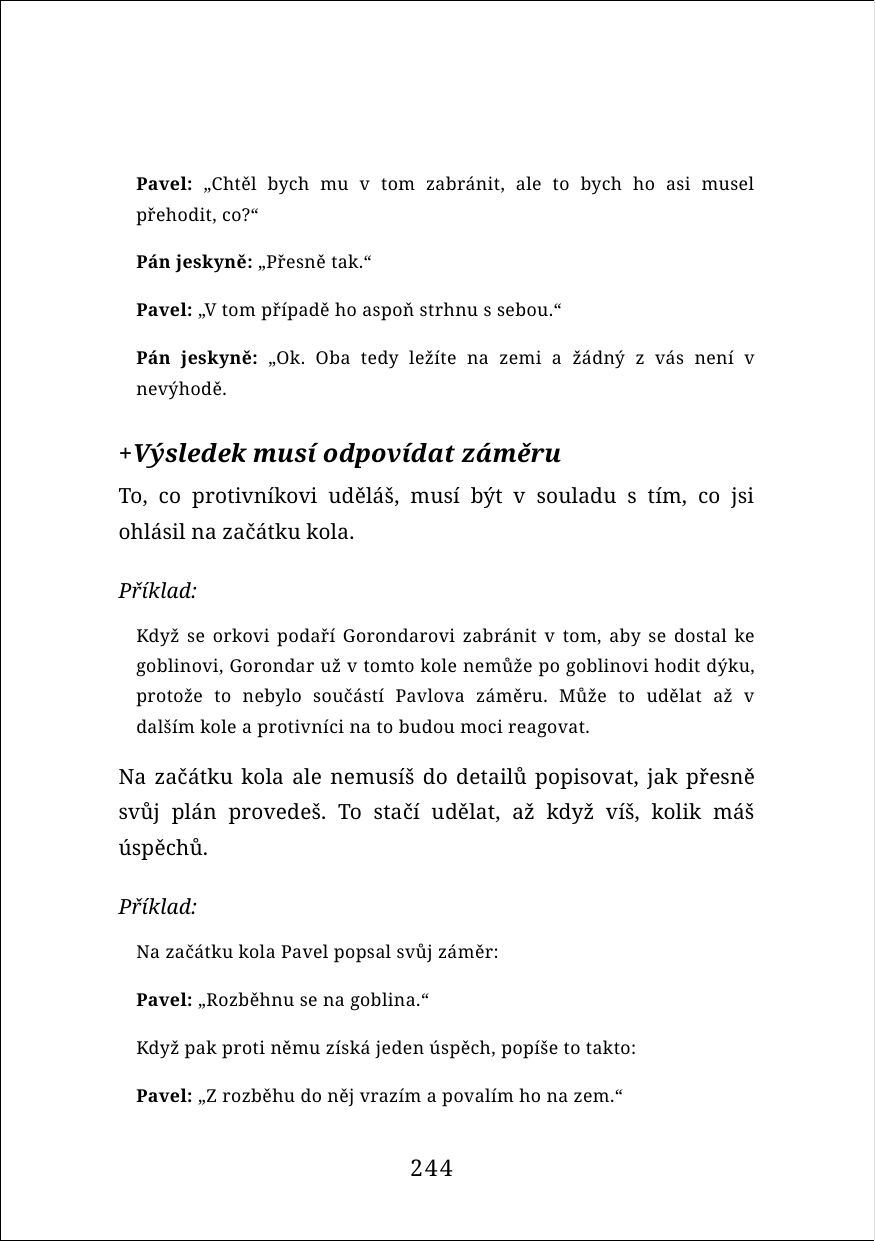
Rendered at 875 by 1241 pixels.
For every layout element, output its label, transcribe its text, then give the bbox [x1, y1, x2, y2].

subtitle +Výsledek musí odpovídat záměru [118, 436, 756, 470]
text Příklad: [118, 892, 756, 921]
text Na začátku kola Pavel popsal svůj záměr: [136, 939, 756, 964]
text Pán jeskyně: „Ok. Oba tedy ležíte na zemi a žádný z vás není v nevýhodě. [136, 346, 756, 400]
text Pavel: „Chtěl bych mu v tom zabránit, ale to bych ho asi musel přehodit, co?“ [136, 172, 756, 226]
text Příklad: [118, 576, 756, 604]
text Když se orkovi podaří Gorondarovi zabránit v tom, aby se dostal ke goblinovi, Gorondar už v tomto kole nemůže po goblinovi hodit dýku, protože to nebylo součástí Pavlova záměru. Může to udělat až v dalším kole a protivníci na to budou moci reagovat. [136, 623, 756, 738]
text Na začátku kola ale nemusíš do detailů popisovat, jak přesně svůj plán provedeš. To stačí udělat, až když víš, kolik máš úspěchů. [118, 762, 756, 861]
text Pavel: „Z rozběhu do něj vrazím a povalím ho na zem.“ [136, 1083, 756, 1107]
text Pavel: „V tom případě ho aspoň strhnu s sebou.“ [136, 298, 756, 322]
text Když pak proti němu získá jeden úspěch, popíše to takto: [136, 1035, 756, 1059]
text To, co protivníkovi uděláš, musí být v souladu s tím, co jsi ohlásil na začátku kola. [118, 481, 756, 545]
text Pán jeskyně: „Přesně tak.“ [136, 250, 756, 274]
text Pavel: „Rozběhnu se na goblina.“ [136, 987, 756, 1012]
